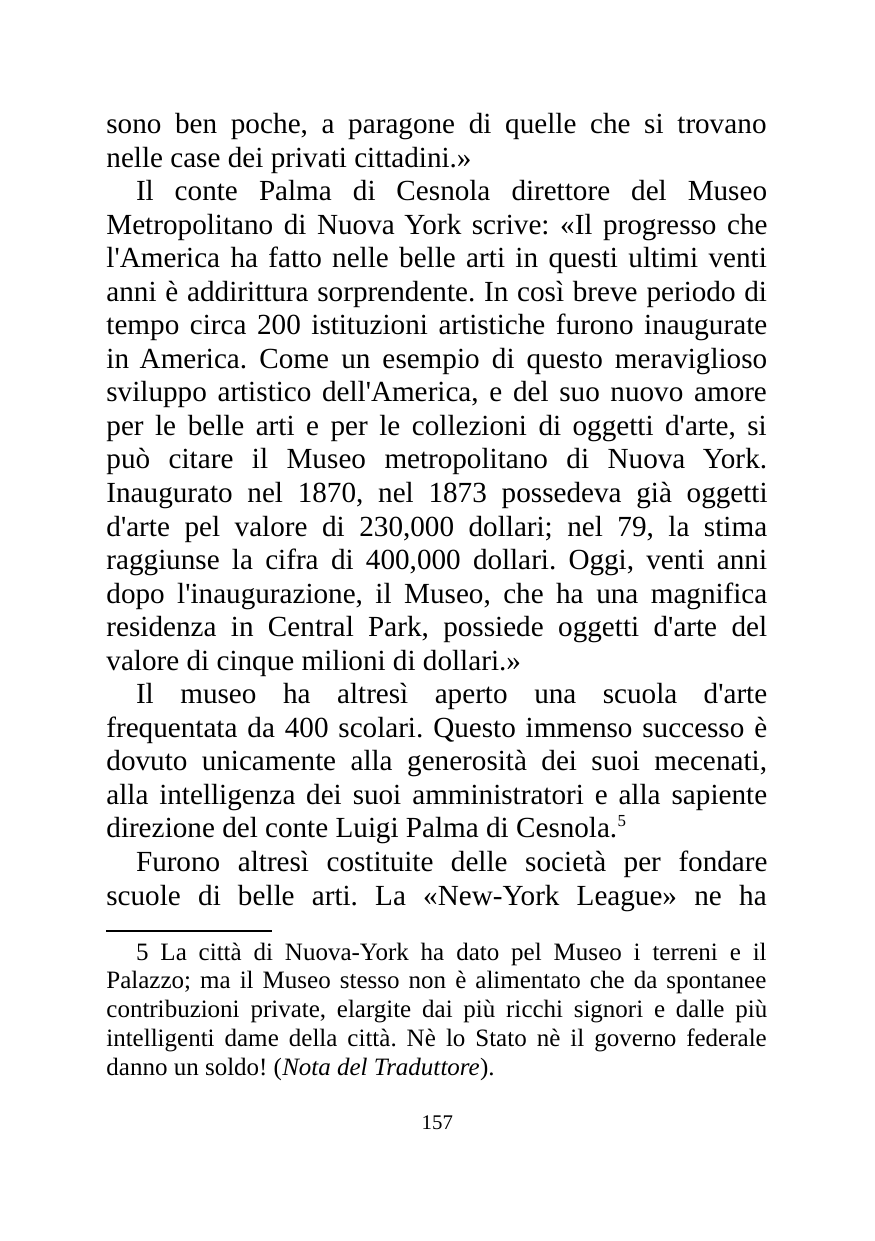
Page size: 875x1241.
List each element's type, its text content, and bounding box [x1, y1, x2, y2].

text La città di Nuova-York ha dato pel Museo i terreni e il Palazzo; ma il Museo stesso non è alimentato che da spontanee contribuzioni private, elargite dai più ricchi signori e dalle più intelligenti dame della città. Nè lo Stato nè il governo federale danno un soldo! (Nota del Traduttore). [106, 937, 768, 1080]
text Il museo ha altresì aperto una scuola d'arte frequentata da 400 scolari. Questo immenso successo è dovuto unicamente alla generosità dei suoi mecenati, alla intelligenza dei suoi amministratori e alla sapiente direzione del conte Luigi Palma di Cesnola. [106, 676, 768, 844]
text sono ben poche, a paragone di quelle che si trovano nelle case dei privati cittadini.» [106, 106, 768, 173]
text Furono altresì costituite delle società per fondare scuole di belle arti. La «New-York League» ne ha [106, 844, 768, 911]
text Il conte Palma di Cesnola direttore del Museo Metropolitano di Nuova York scrive: «Il progresso che l'America ha fatto nelle belle arti in questi ultimi venti anni è addirittura sorprendente. In così breve periodo di tempo circa 200 istituzioni artistiche furono inaugurate in America. Come un esempio di questo meraviglioso sviluppo artistico dell'America, e del suo nuovo amore per le belle arti e per le collezioni di oggetti d'arte, si può citare il Museo metropolitano di Nuova York. Inaugurato nel 1870, nel 1873 possedeva già oggetti d'arte pel valore di 230,000 dollari; nel 79, la stima raggiunse la cifra di 400,000 dollari. Oggi, venti anni dopo l'inaugurazione, il Museo, che ha una magnifica residenza in Central Park, possiede oggetti d'arte del valore di cinque milioni di dollari.» [106, 173, 768, 676]
